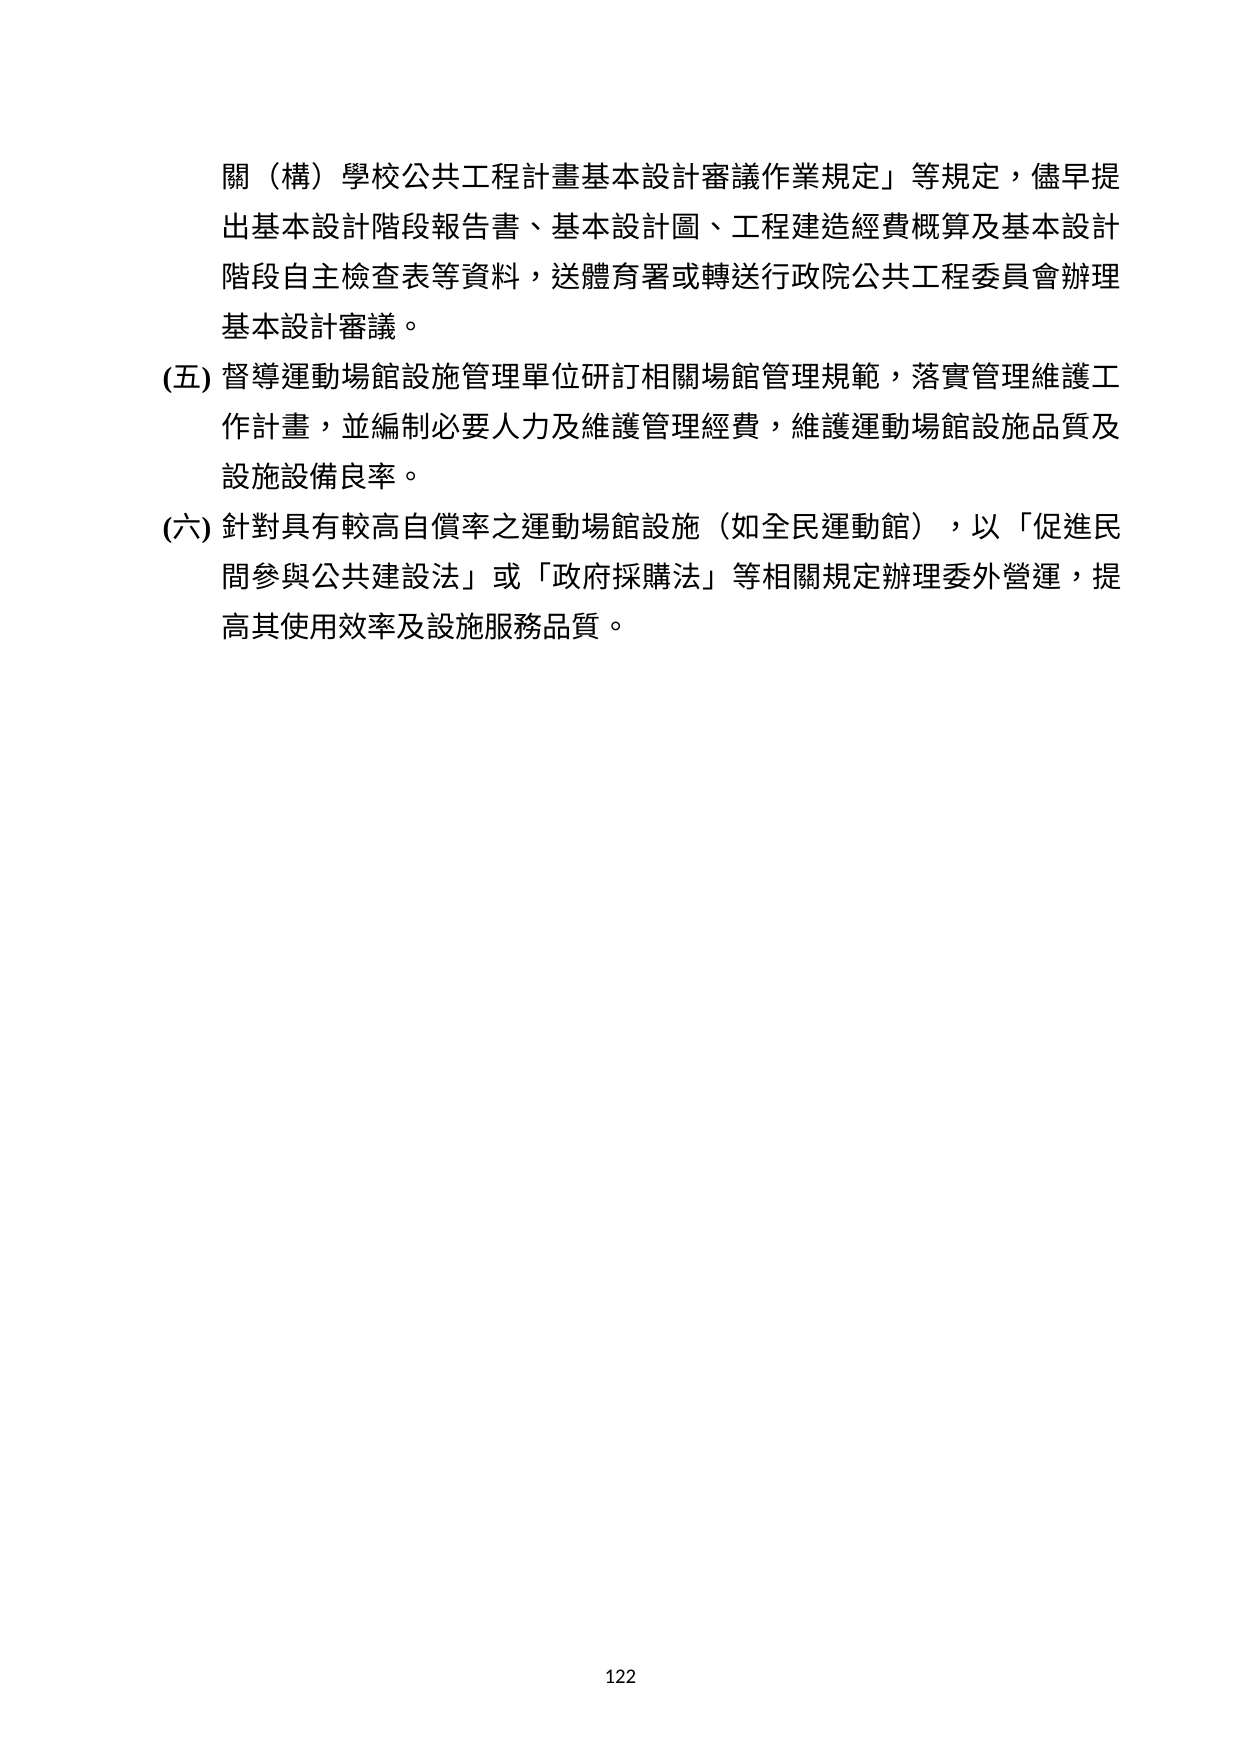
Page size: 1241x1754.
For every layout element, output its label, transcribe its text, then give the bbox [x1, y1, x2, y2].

list 督導運動場館設施管理單位研訂相關場館管理規範，落實管理維護工作計畫，並編制必要人力及維護管理經費，維護運動場館設施品質及設施設備良率。 [162, 348, 1122, 498]
list 關（構）學校公共工程計畫基本設計審議作業規定」等規定，儘早提出基本設計階段報告書、基本設計圖、工程建造經費概算及基本設計階段自主檢查表等資料，送體育署或轉送行政院公共工程委員會辦理基本設計審議。 [162, 148, 1122, 348]
list 針對具有較高自償率之運動場館設施（如全民運動館），以「促進民間參與公共建設法」或「政府採購法」等相關規定辦理委外營運，提高其使用效率及設施服務品質。 [162, 498, 1122, 648]
